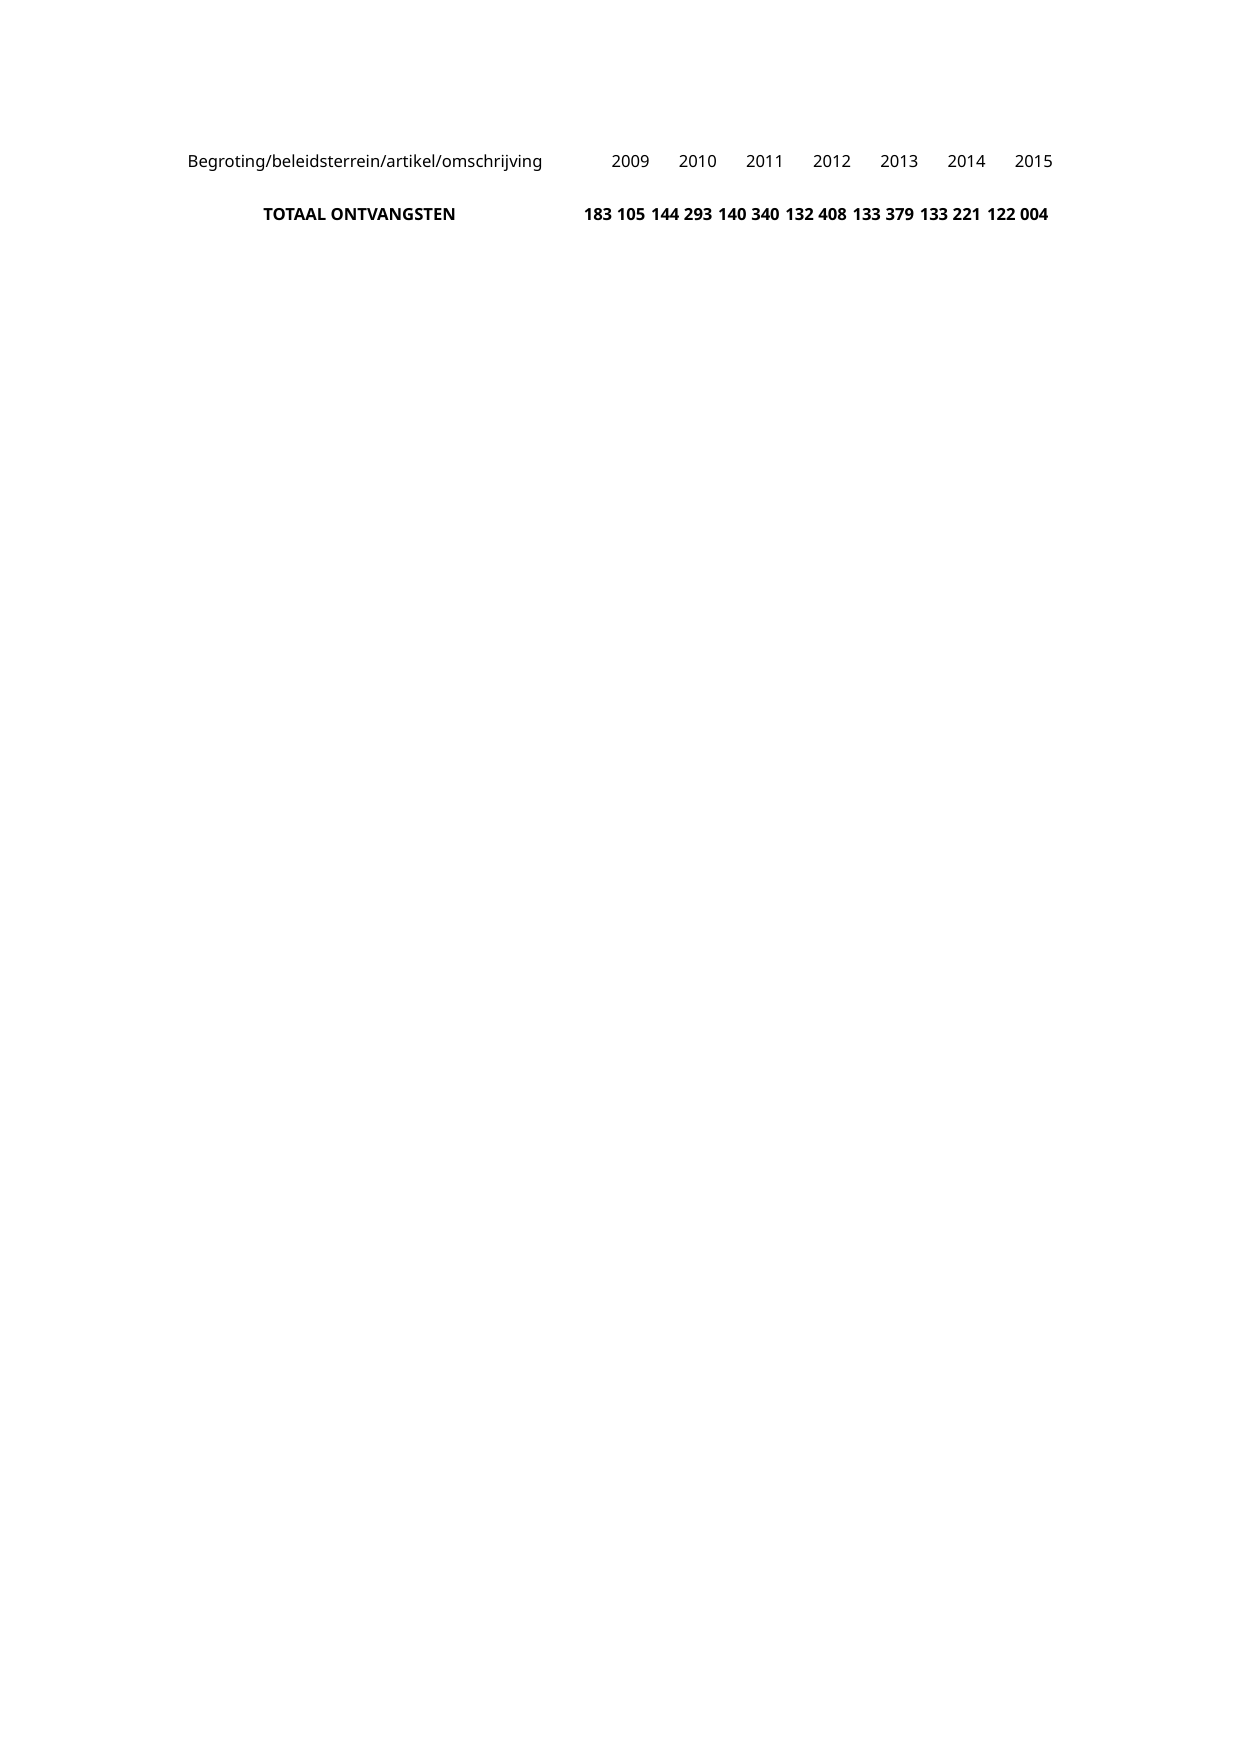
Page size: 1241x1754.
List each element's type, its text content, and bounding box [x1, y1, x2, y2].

table_cell 133 379 [851, 203, 918, 261]
table_cell TOTAAL ONTVANGSTEN [263, 203, 582, 261]
table_cell 144 293 [649, 203, 717, 261]
table_cell 140 340 [717, 203, 784, 261]
table_cell 122 004 [985, 203, 1053, 261]
table_header 2012 [784, 150, 851, 203]
table_header Begroting/beleidsterrein/artikel/omschrijving [188, 150, 582, 203]
table_cell 183 105 [582, 203, 649, 261]
table_header 2009 [582, 150, 649, 203]
table_cell 132 408 [784, 203, 851, 261]
table_header 2014 [918, 150, 985, 203]
table_header 2013 [851, 150, 918, 203]
table_header 2011 [717, 150, 784, 203]
table_header 2015 [985, 150, 1053, 203]
table_header 2010 [649, 150, 717, 203]
table_cell 133 221 [918, 203, 985, 261]
table_cell [188, 203, 263, 261]
